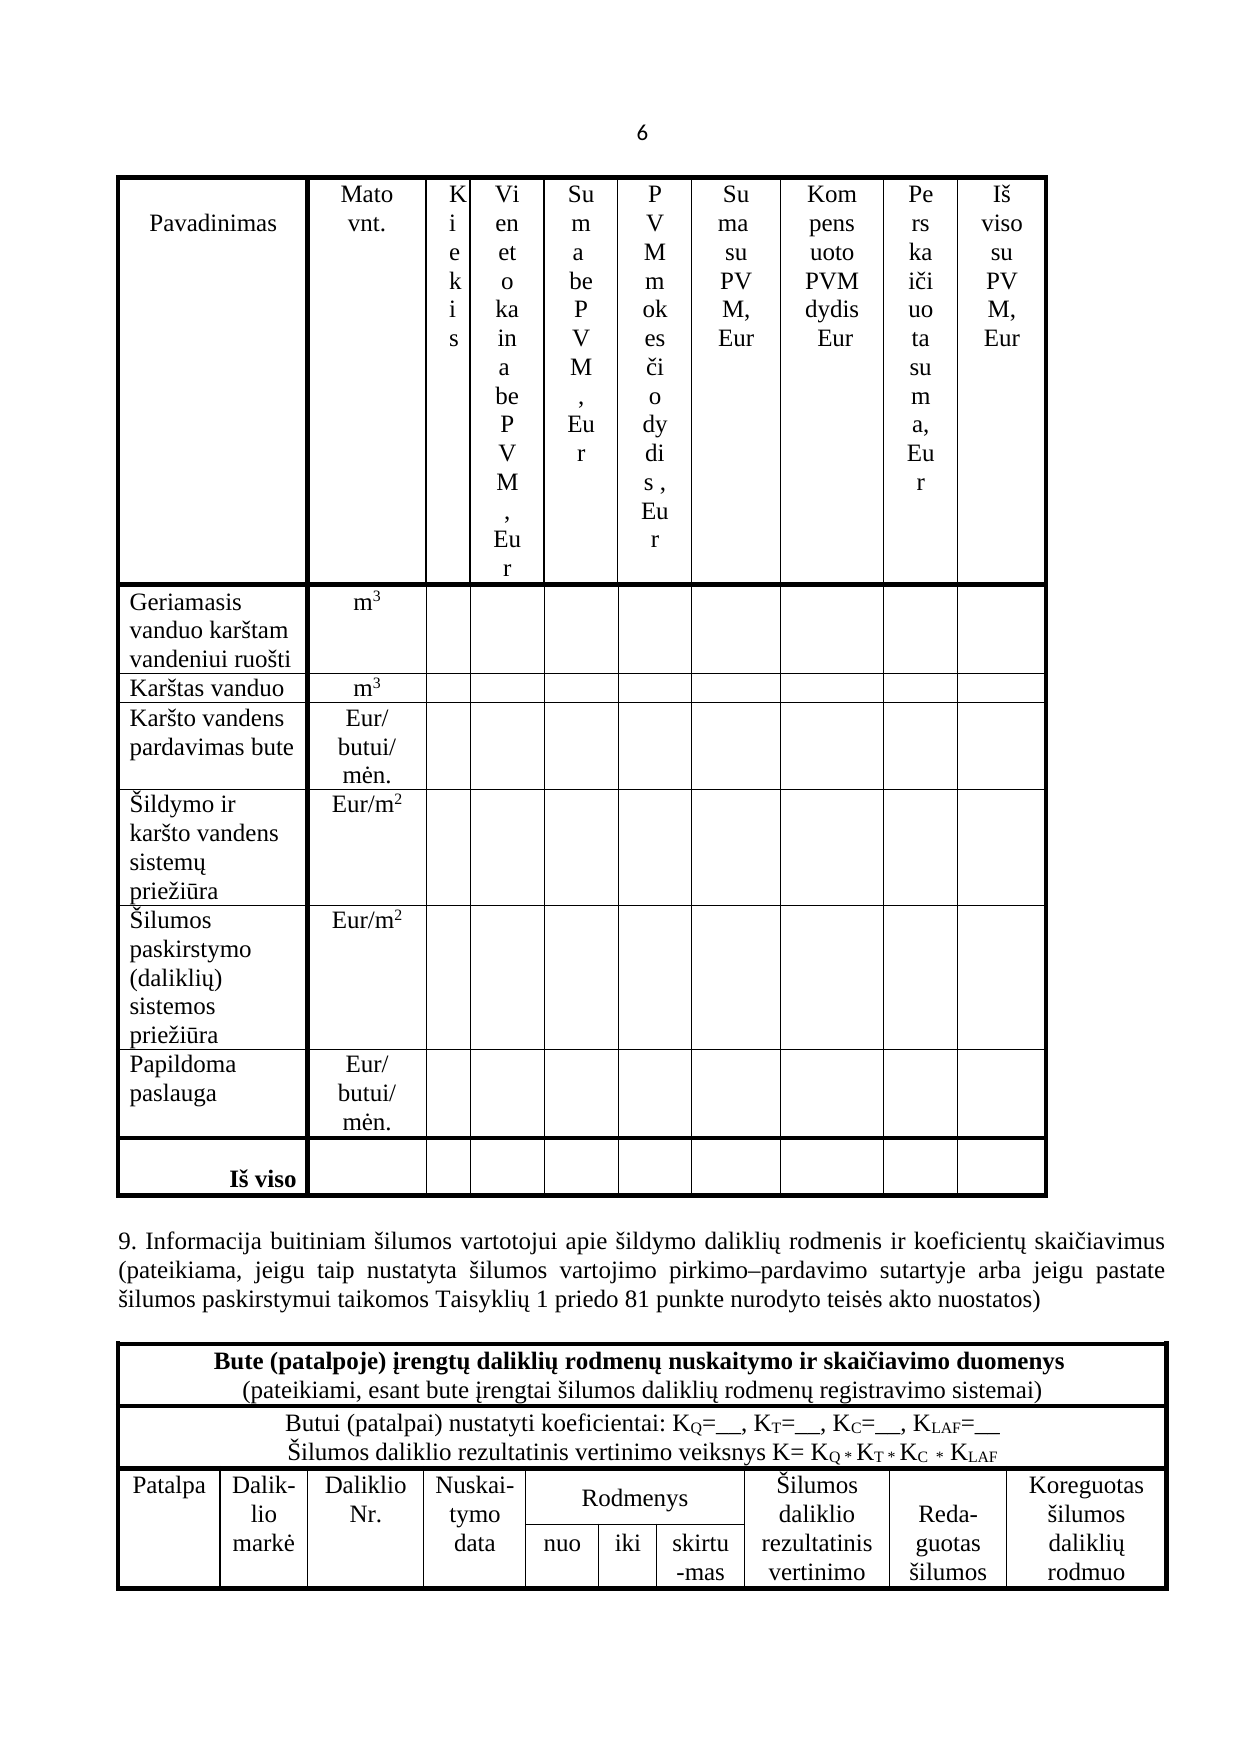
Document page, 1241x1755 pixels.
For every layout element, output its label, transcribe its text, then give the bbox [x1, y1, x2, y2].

table_cell Vieneto kaina be PVM, Eur [471, 180, 543, 582]
table_cell [471, 1050, 544, 1136]
table_cell nuo [526, 1525, 598, 1586]
table_cell [692, 587, 780, 673]
table_cell [781, 790, 883, 904]
table_cell [427, 1050, 470, 1136]
table_cell Reda-guotas šilumos [890, 1471, 1006, 1586]
table_cell [619, 1050, 691, 1136]
table_cell [619, 674, 691, 702]
table_cell [471, 703, 544, 789]
table_cell Šildymo ir karšto vandens sistemų priežiūra [120, 790, 305, 904]
table_cell [545, 587, 618, 673]
table_cell [692, 1140, 780, 1193]
table_cell Eur/m2 [310, 790, 426, 904]
table_cell [692, 1050, 780, 1136]
table_cell Daliklio Nr. [308, 1471, 423, 1586]
table_cell Nuskai-tymo data [424, 1471, 525, 1586]
table_cell Suma be PVM, Eur [545, 180, 617, 582]
table_cell Papildoma paslauga [120, 1050, 305, 1136]
table_cell Karštas vanduo [120, 674, 305, 702]
table_cell Patalpa [120, 1471, 219, 1586]
table_cell [545, 1140, 618, 1193]
table_cell [884, 1050, 957, 1136]
table_cell [958, 674, 1044, 702]
table_cell [545, 906, 618, 1049]
table_cell [781, 906, 883, 1049]
table_cell [471, 674, 544, 702]
table_cell Perskaičiuota suma, Eur [884, 180, 957, 582]
table_cell [545, 674, 618, 702]
table_cell [545, 1050, 618, 1136]
table_cell [781, 1050, 883, 1136]
table_cell [310, 1140, 426, 1193]
table_cell Iš viso [120, 1140, 305, 1193]
table_cell [471, 587, 544, 673]
table_cell [619, 703, 691, 789]
table_cell Eur/butui/mėn. [310, 703, 426, 789]
table_cell [471, 1140, 544, 1193]
table_cell [619, 1140, 691, 1193]
table_cell Eur/m2 [310, 906, 426, 1049]
table_cell [427, 790, 470, 904]
table_cell [427, 906, 470, 1049]
table_cell Koreguotas šilumos daliklių rodmuo [1007, 1471, 1164, 1586]
table_cell [884, 674, 957, 702]
table_cell [692, 674, 780, 702]
table_cell [545, 790, 618, 904]
table_cell [958, 906, 1044, 1049]
table_cell m3 [310, 587, 426, 673]
table_cell [619, 587, 691, 673]
table_cell Eur/butui/mėn. [310, 1050, 426, 1136]
table_cell [884, 790, 957, 904]
table_cell Butui (patalpai) nustatyti koeficientai: KQ=__, KT=__, KC=__, KLAF=__ Šilumos daliklio rezultatinis vertinimo veiksnys K= KQ * KT * KC * KLAF [120, 1408, 1164, 1466]
table_cell PVM mokesčio dydis , Eur [618, 180, 691, 582]
table_cell [692, 906, 780, 1049]
table_cell [471, 790, 544, 904]
table_cell [884, 1140, 957, 1193]
table_cell [619, 790, 691, 904]
table_cell Geriamasis vanduo karštam vandeniui ruošti [120, 587, 305, 673]
table_cell [781, 703, 883, 789]
table_cell Kiekis [427, 180, 469, 582]
table_cell [884, 906, 957, 1049]
table_cell [958, 1140, 1044, 1193]
table_cell iki [599, 1525, 656, 1586]
table_cell [427, 703, 470, 789]
table_cell [692, 790, 780, 904]
table_cell Šilumos paskirstymo (daliklių) sistemos priežiūra [120, 906, 305, 1049]
table_cell [884, 587, 957, 673]
table_cell [471, 906, 544, 1049]
table_cell [958, 790, 1044, 904]
table_cell [427, 1140, 470, 1193]
table_cell [958, 1050, 1044, 1136]
table_cell Pavadinimas [120, 180, 305, 582]
table_cell Suma su PVM, Eur [692, 180, 780, 582]
text 9. Informacija buitiniam šilumos vartotojui apie šildymo daliklių rodmenis ir koeficientų skaičiavimus (pateikiama, jeigu taip nustatyta šilumos vartojimo pirkimo–pardavimo sutartyje arba jeigu pastate šilumos paskirstymui taikomos Taisyklių 1 priedo 81 punkte nurodyto teisės akto nuostatos) [118, 1226, 1166, 1313]
table_cell [781, 587, 883, 673]
table_cell [884, 703, 957, 789]
table_cell [781, 1140, 883, 1193]
table_cell Karšto vandens pardavimas bute [120, 703, 305, 789]
table_cell Dalik-lio markė [221, 1471, 307, 1586]
table_cell Mato vnt. [310, 180, 425, 582]
table_cell m3 [310, 674, 426, 702]
table_cell [619, 906, 691, 1049]
table_cell skirtu-mas [657, 1525, 744, 1586]
table_cell Šilumos daliklio rezultatinis vertinimo [745, 1471, 889, 1586]
table_cell [958, 587, 1044, 673]
table_cell [958, 703, 1044, 789]
table_cell Iš viso su PVM, Eur [958, 180, 1044, 582]
table_cell [545, 703, 618, 789]
table_header Bute (patalpoje) įrengtų daliklių rodmenų nuskaitymo ir skaičiavimo duomenys (pateikiami, esant bute įrengtai šilumos daliklių rodmenų registravimo sistemai) [120, 1346, 1164, 1403]
table_cell [427, 587, 470, 673]
table_cell [781, 674, 883, 702]
table_cell [427, 674, 470, 702]
table_cell Rodmenys [526, 1471, 744, 1523]
table_cell Kompensuoto PVM dydis Eur [781, 180, 883, 582]
table_cell [692, 703, 780, 789]
